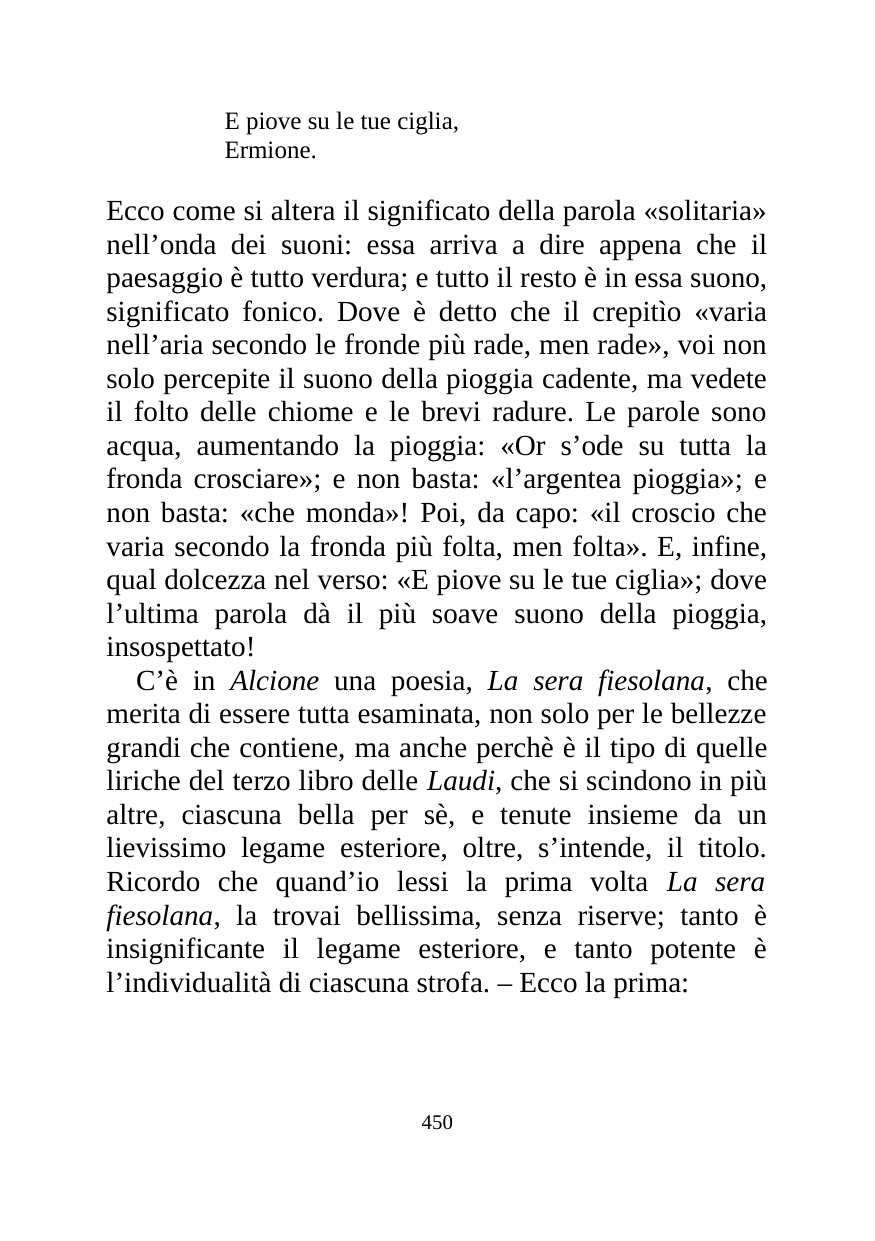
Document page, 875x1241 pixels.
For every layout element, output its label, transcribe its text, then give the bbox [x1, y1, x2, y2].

text C’è in Alcione una poesia, La sera fiesolana, che merita di essere tutta esaminata, non solo per le bellezze grandi che contiene, ma anche perchè è il tipo di quelle liriche del terzo libro delle Laudi, che si scindono in più altre, ciascuna bella per sè, e tenute insieme da un lievissimo legame esteriore, oltre, s’intende, il titolo. Ricordo che quand’io lessi la prima volta La sera fiesolana, la trovai bellissima, senza riserve; tanto è insignificante il legame esteriore, e tanto potente è l’individualità di ciascuna strofa. – Ecco la prima: [106, 663, 768, 998]
text Ecco come si altera il significato della parola «solitaria» nell’onda dei suoni: essa arriva a dire appena che il paesaggio è tutto verdura; e tutto il resto è in essa suono, significato fonico. Dove è detto che il crepitìo «varia nell’aria secondo le fronde più rade, men rade», voi non solo percepite il suono della pioggia cadente, ma vedete il folto delle chiome e le brevi radure. Le parole sono acqua, aumentando la pioggia: «Or s’ode su tutta la fronda crosciare»; e non basta: «l’argentea pioggia»; e non basta: «che monda»! Poi, da capo: «il croscio che varia secondo la fronda più folta, men folta». E, infine, qual dolcezza nel verso: «E piove su le tue ciglia»; dove l’ultima parola dà il più soave suono della pioggia, insospettato! [106, 193, 768, 663]
text E piove su le tue ciglia, Ermione. [224, 106, 768, 164]
